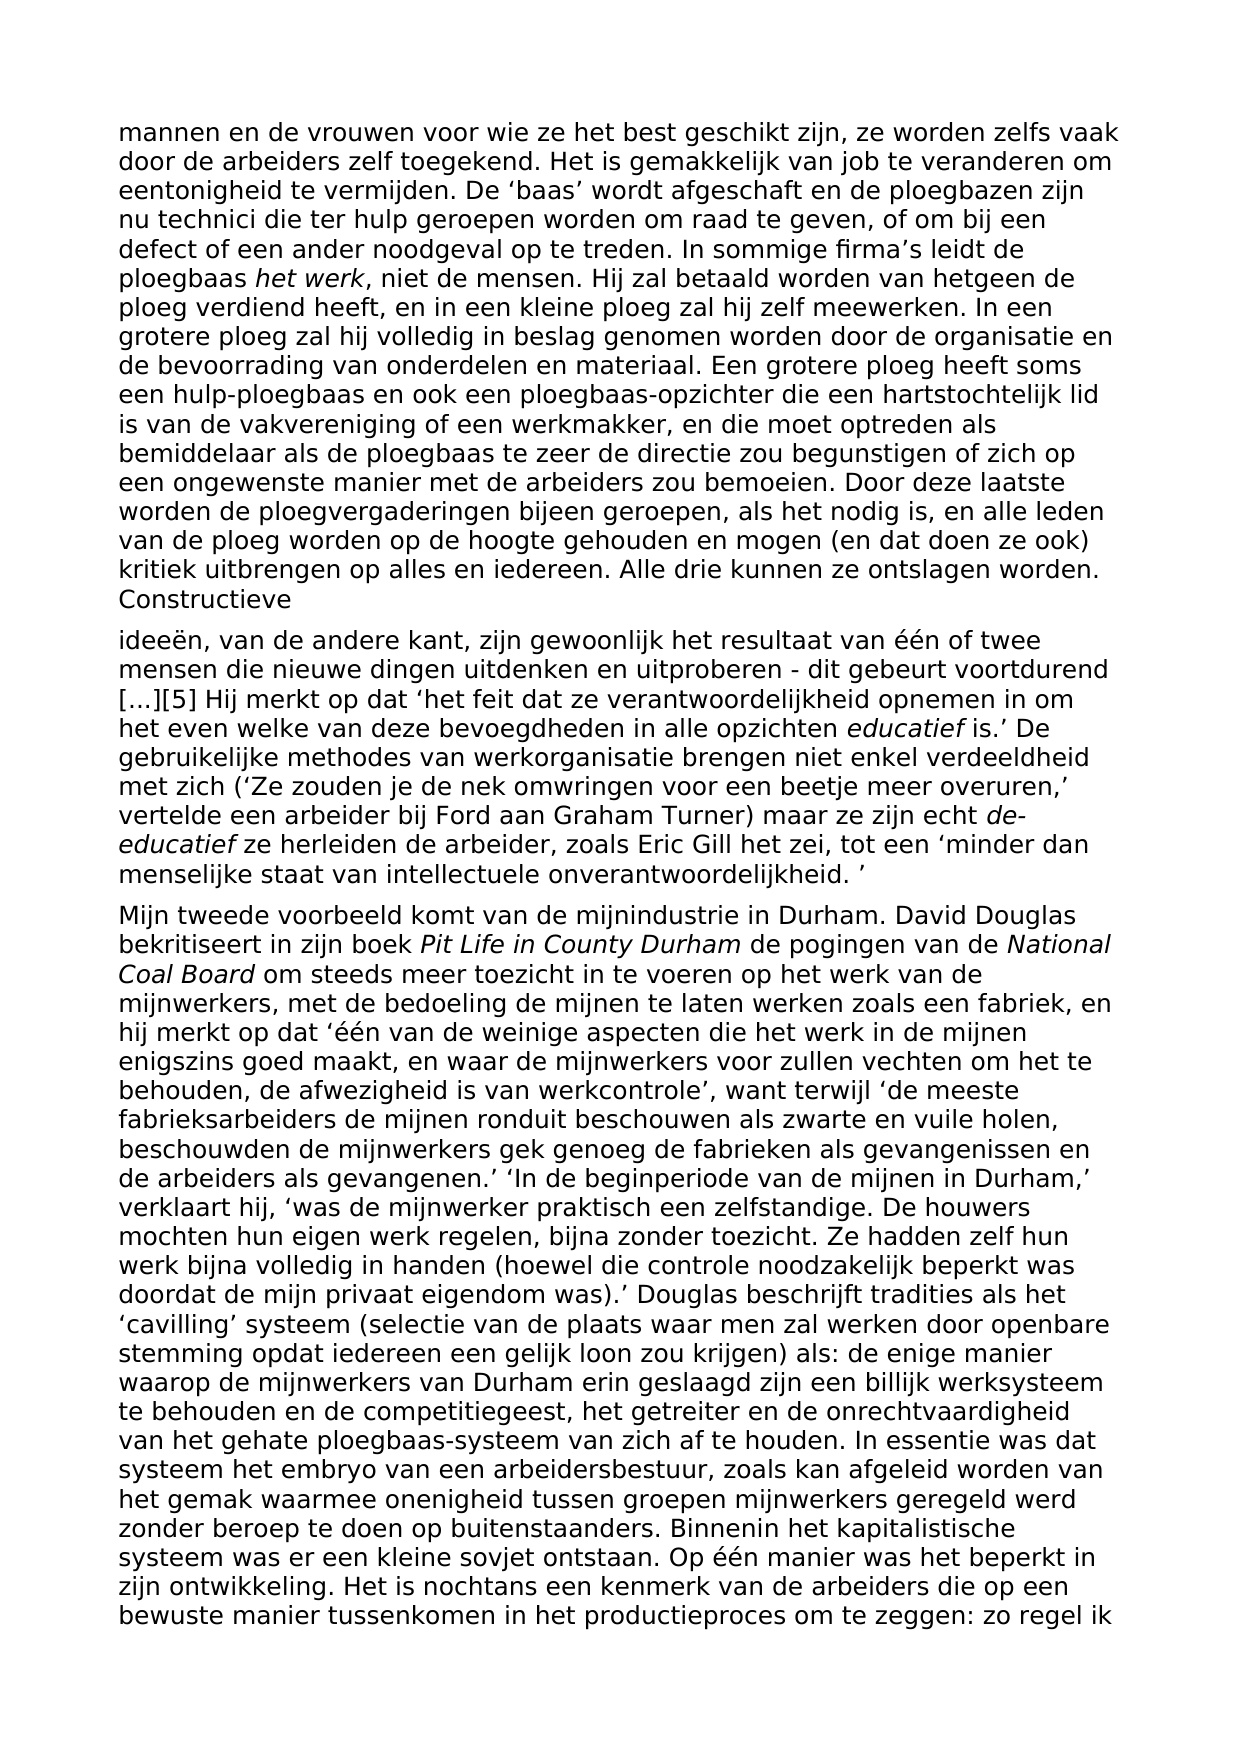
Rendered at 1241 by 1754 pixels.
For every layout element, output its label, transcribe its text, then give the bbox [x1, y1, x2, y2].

text ideeën, van de andere kant, zijn gewoonlijk het resultaat van één of twee mensen die nieuwe dingen uitdenken en uitproberen - dit gebeurt voortdurend [...][5] Hij merkt op dat ‘het feit dat ze verantwoordelijkheid opnemen in om het even welke van deze bevoegdheden in alle opzichten educatief is.’ De gebruikelijke methodes van werkorganisatie brengen niet enkel verdeeldheid met zich (‘Ze zouden je de nek omwringen voor een beetje meer overuren,’ vertelde een arbeider bij Ford aan Graham Turner) maar ze zijn echt de-educatief ze herleiden de arbeider, zoals Eric Gill het zei, tot een ‘minder dan menselijke staat van intellectuele onverantwoordelijkheid. ’ [118, 626, 1122, 889]
text mannen en de vrouwen voor wie ze het best geschikt zijn, ze worden zelfs vaak door de arbeiders zelf toegekend. Het is gemakkelijk van job te veranderen om eentonigheid te vermijden. De ‘baas’ wordt afgeschaft en de ploegbazen zijn nu technici die ter hulp geroepen worden om raad te geven, of om bij een defect of een ander noodgeval op te treden. In sommige firma’s leidt de ploegbaas het werk, niet de mensen. Hij zal betaald worden van hetgeen de ploeg verdiend heeft, en in een kleine ploeg zal hij zelf meewerken. In een grotere ploeg zal hij volledig in beslag genomen worden door de organisatie en de bevoorrading van onderdelen en materiaal. Een grotere ploeg heeft soms een hulp-ploegbaas en ook een ploegbaas-opzichter die een hartstochtelijk lid is van de vakvereniging of een werkmakker, en die moet optreden als bemiddelaar als de ploegbaas te zeer de directie zou begunstigen of zich op een ongewenste manier met de arbeiders zou bemoeien. Door deze laatste worden de ploegvergaderingen bijeen geroepen, als het nodig is, en alle leden van de ploeg worden op de hoogte gehouden en mogen (en dat doen ze ook) kritiek uitbrengen op alles en iedereen. Alle drie kunnen ze ontslagen worden. Constructieve [118, 118, 1122, 614]
text Mijn tweede voorbeeld komt van de mijnindustrie in Durham. David Douglas bekritiseert in zijn boek Pit Life in County Durham de pogingen van de National Coal Board om steeds meer toezicht in te voeren op het werk van de mijnwerkers, met de bedoeling de mijnen te laten werken zoals een fabriek, en hij merkt op dat ‘één van de weinige aspecten die het werk in de mijnen enigszins goed maakt, en waar de mijnwerkers voor zullen vechten om het te behouden, de afwezigheid is van werkcontrole’, want terwijl ‘de meeste fabrieksarbeiders de mijnen ronduit beschouwen als zwarte en vuile holen, beschouwden de mijnwerkers gek genoeg de fabrieken als gevangenissen en de arbeiders als gevangenen.’ ‘In de beginperiode van de mijnen in Durham,’ verklaart hij, ‘was de mijnwerker praktisch een zelfstandige. De houwers mochten hun eigen werk regelen, bijna zonder toezicht. Ze hadden zelf hun werk bijna volledig in handen (hoewel die controle noodzakelijk beperkt was doordat de mijn privaat eigendom was).’ Douglas beschrijft tradities als het ‘cavilling’ systeem (selectie van de plaats waar men zal werken door openbare stemming opdat iedereen een gelijk loon zou krijgen) als: de enige manier waarop de mijnwerkers van Durham erin geslaagd zijn een billijk werksysteem te behouden en de competitiegeest, het getreiter en de onrechtvaardigheid van het gehate ploegbaas-systeem van zich af te houden. In essentie was dat systeem het embryo van een arbeidersbestuur, zoals kan afgeleid worden van het gemak waarmee onenigheid tussen groepen mijnwerkers geregeld werd zonder beroep te doen op buitenstaanders. Binnenin het kapitalistische systeem was er een kleine sovjet ontstaan. Op één manier was het beperkt in zijn ontwikkeling. Het is nochtans een kenmerk van de arbeiders die op een bewuste manier tussenkomen in het productieproces om te zeggen: zo regel ik [118, 901, 1122, 1631]
